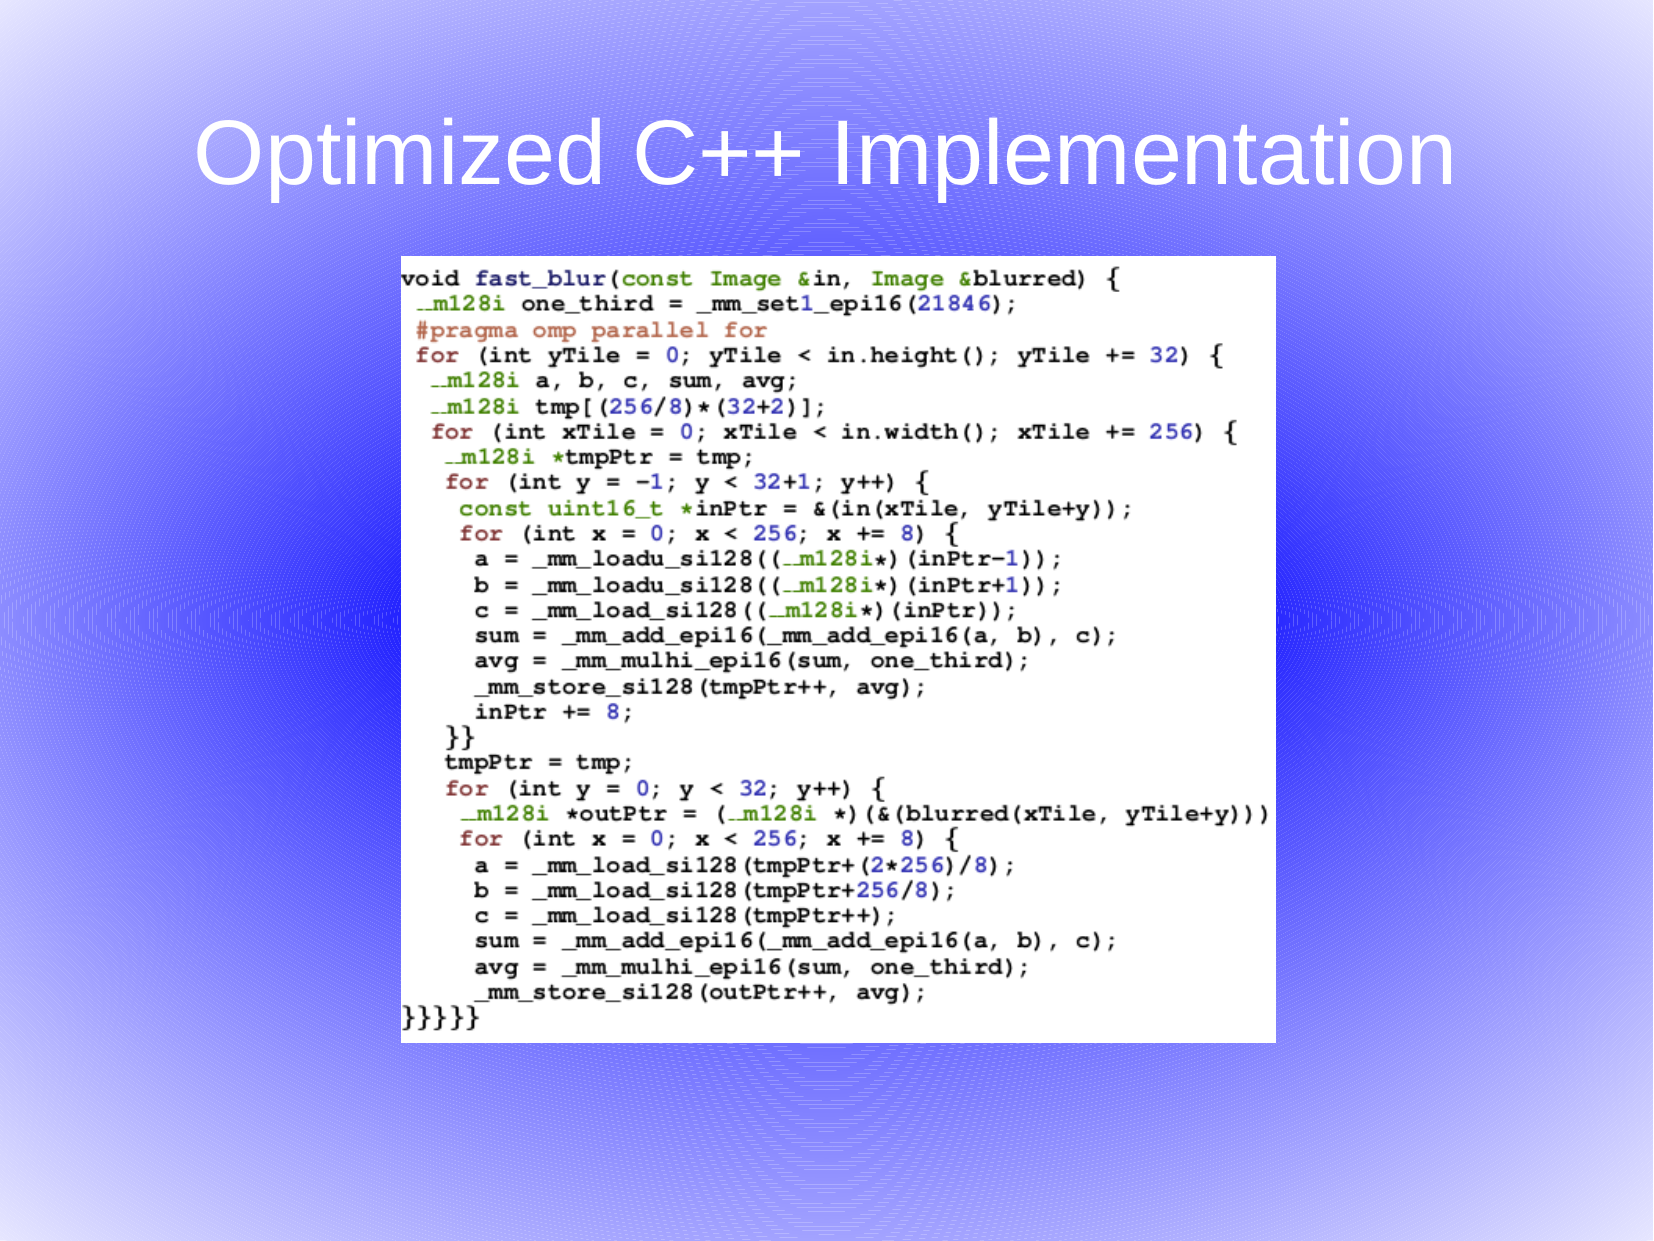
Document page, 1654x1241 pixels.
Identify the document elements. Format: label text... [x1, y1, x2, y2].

title Optimized C++ Implementation [82, 49, 1571, 257]
picture [401, 256, 1276, 1043]
